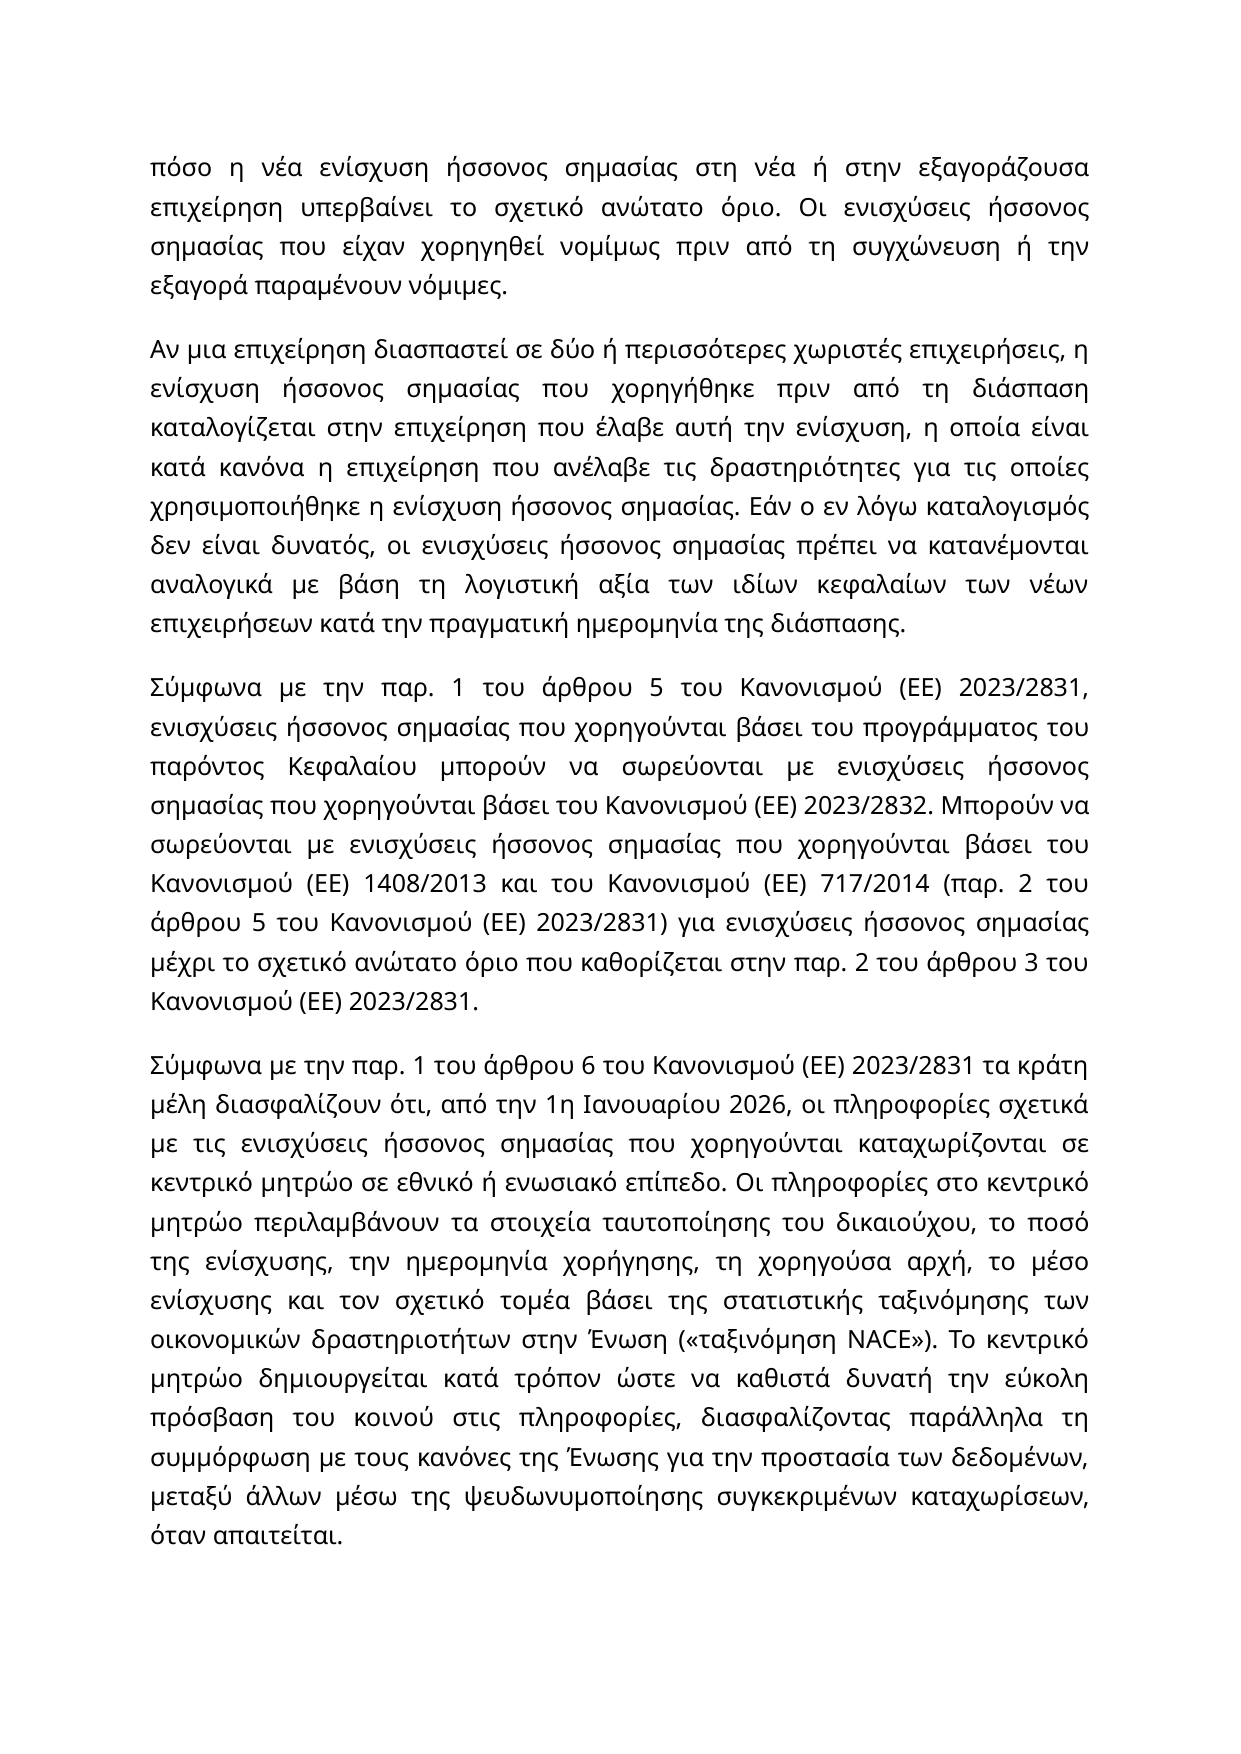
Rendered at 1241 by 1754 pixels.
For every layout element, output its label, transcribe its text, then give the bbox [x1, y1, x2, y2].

text πόσο η νέα ενίσχυση ήσσονος σημασίας στη νέα ή στην εξαγοράζουσα επιχείρηση υπερβαίνει το σχετικό ανώτατο όριο. Οι ενισχύσεις ήσσονος σημασίας που είχαν χορηγηθεί νομίμως πριν από τη συγχώνευση ή την εξαγορά παραμένουν νόμιμες. [150, 150, 1090, 302]
text Σύμφωνα με την παρ. 1 του άρθρου 6 του Κανονισμού (ΕΕ) 2023/2831 τα κράτη μέλη διασφαλίζουν ότι, από την 1η Ιανουαρίου 2026, οι πληροφορίες σχετικά με τις ενισχύσεις ήσσονος σημασίας που χορηγούνται καταχωρίζονται σε κεντρικό μητρώο σε εθνικό ή ενωσιακό επίπεδο. Οι πληροφορίες στο κεντρικό μητρώο περιλαμβάνουν τα στοιχεία ταυτοποίησης του δικαιούχου, το ποσό της ενίσχυσης, την ημερομηνία χορήγησης, τη χορηγούσα αρχή, το μέσο ενίσχυσης και τον σχετικό τομέα βάσει της στατιστικής ταξινόμησης των οικονομικών δραστηριοτήτων στην Ένωση («ταξινόμηση NACE»). Το κεντρικό μητρώο δημιουργείται κατά τρόπον ώστε να καθιστά δυνατή την εύκολη πρόσβαση του κοινού στις πληροφορίες, διασφαλίζοντας παράλληλα τη συμμόρφωση με τους κανόνες της Ένωσης για την προστασία των δεδομένων, μεταξύ άλλων μέσω της ψευδωνυμοποίησης συγκεκριμένων καταχωρίσεων, όταν απαιτείται. [150, 1047, 1090, 1552]
text Αν μια επιχείρηση διασπαστεί σε δύο ή περισσότερες χωριστές επιχειρήσεις, η ενίσχυση ήσσονος σημασίας που χορηγήθηκε πριν από τη διάσπαση καταλογίζεται στην επιχείρηση που έλαβε αυτή την ενίσχυση, η οποία είναι κατά κανόνα η επιχείρηση που ανέλαβε τις δραστηριότητες για τις οποίες χρησιμοποιήθηκε η ενίσχυση ήσσονος σημασίας. Εάν ο εν λόγω καταλογισμός δεν είναι δυνατός, οι ενισχύσεις ήσσονος σημασίας πρέπει να κατανέμονται αναλογικά με βάση τη λογιστική αξία των ιδίων κεφαλαίων των νέων επιχειρήσεων κατά την πραγματική ημερομηνία της διάσπασης. [150, 332, 1090, 640]
text Σύμφωνα με την παρ. 1 του άρθρου 5 του Κανονισμού (ΕΕ) 2023/2831, ενισχύσεις ήσσονος σημασίας που χορηγούνται βάσει του προγράμματος του παρόντος Κεφαλαίου μπορούν να σωρεύονται με ενισχύσεις ήσσονος σημασίας που χορηγούνται βάσει του Κανονισμού (ΕΕ) 2023/2832. Μπορούν να σωρεύονται με ενισχύσεις ήσσονος σημασίας που χορηγούνται βάσει του Κανονισμού (ΕΕ) 1408/2013 και του Κανονισμού (ΕΕ) 717/2014 (παρ. 2 του άρθρου 5 του Κανονισμού (ΕΕ) 2023/2831) για ενισχύσεις ήσσονος σημασίας μέχρι το σχετικό ανώτατο όριο που καθορίζεται στην παρ. 2 του άρθρου 3 του Κανονισμού (ΕΕ) 2023/2831. [150, 670, 1090, 1017]
